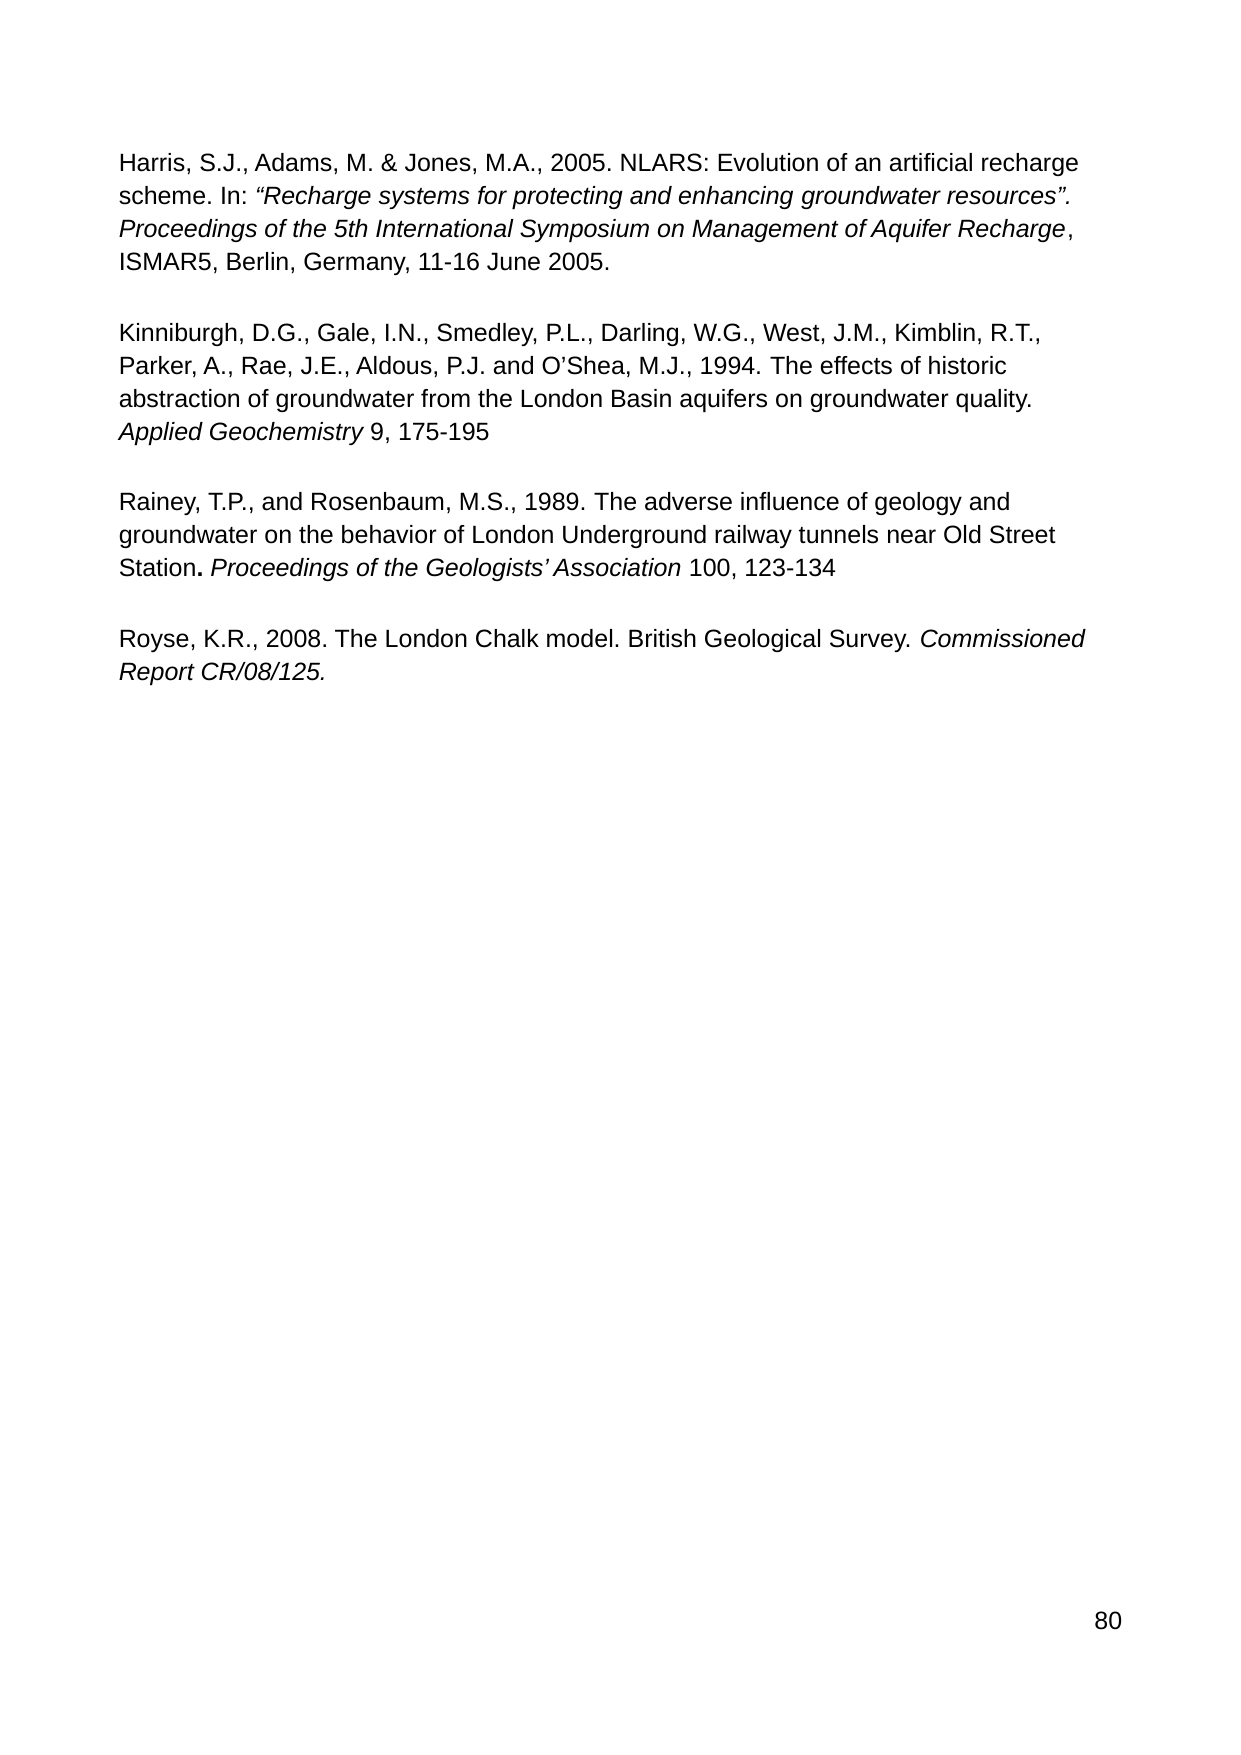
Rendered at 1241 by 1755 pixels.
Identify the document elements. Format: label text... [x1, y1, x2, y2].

text Kinniburgh, D.G., Gale, I.N., Smedley, P.L., Darling, W.G., West, J.M., Kimblin, R.T., Parker, A., Rae, J.E., Aldous, P.J. and O’Shea, M.J., 1994. The effects of historic abstraction of groundwater from the London Basin aquifers on groundwater quality. Applied Geochemistry 9, 175-195 [118, 318, 1122, 445]
text Rainey, T.P., and Rosenbaum, M.S., 1989. The adverse influence of geology and groundwater on the behavior of London Underground railway tunnels near Old Street Station. Proceedings of the Geologists’ Association 100, 123-134 [118, 487, 1122, 582]
text Harris, S.J., Adams, M. & Jones, M.A., 2005. NLARS: Evolution of an artificial recharge scheme. In: “Recharge systems for protecting and enhancing groundwater resources”. Proceedings of the 5th International Symposium on Management of Aquifer Recharge, ISMAR5, Berlin, Germany, 11-16 June 2005. [118, 148, 1122, 276]
text Royse, K.R., 2008. The London Chalk model. British Geological Survey. Commissioned Report CR/08/125. [118, 624, 1122, 686]
